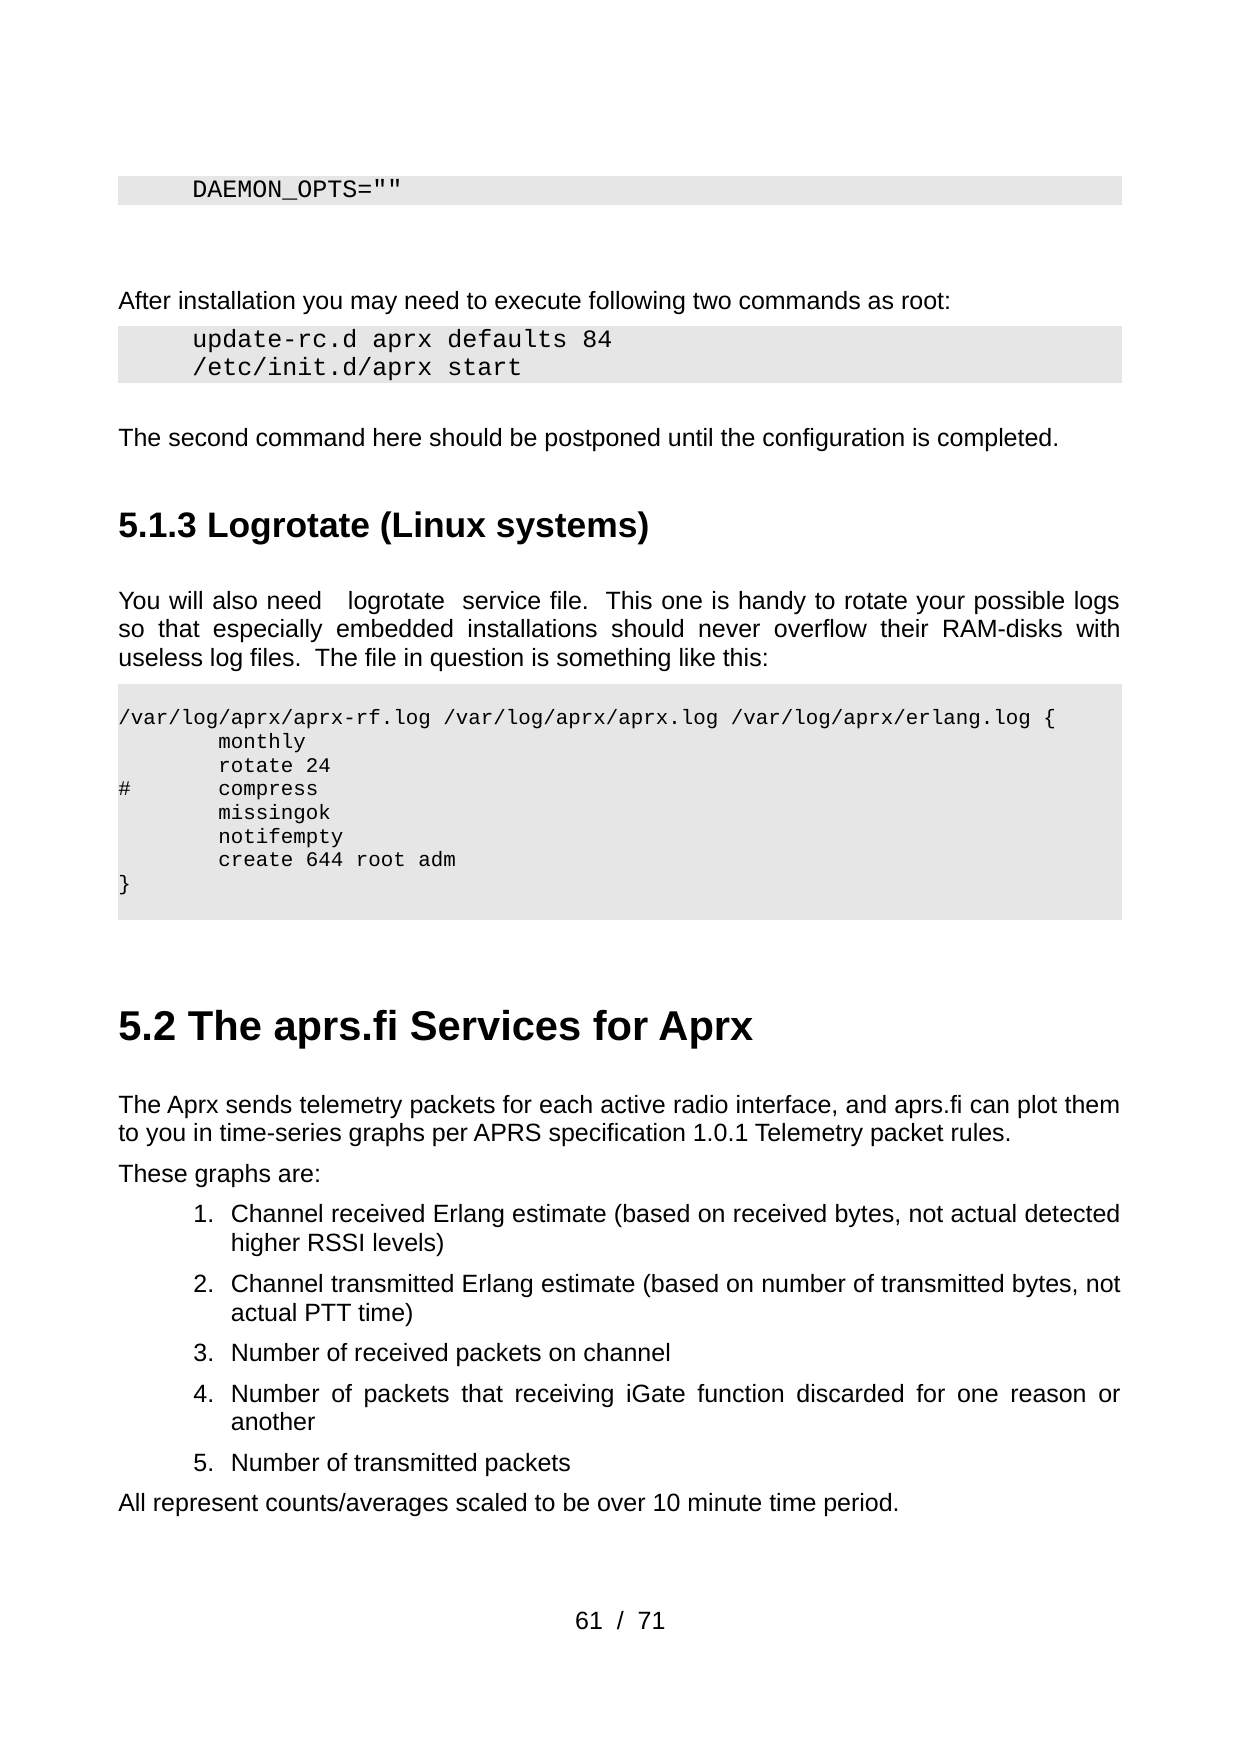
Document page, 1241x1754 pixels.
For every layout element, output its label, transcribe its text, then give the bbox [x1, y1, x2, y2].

text After installation you may need to execute following two commands as root: [118, 286, 1122, 314]
text /etc/init.d/aprx start [118, 354, 1122, 383]
text # compress [118, 778, 1122, 802]
list Number of transmitted packets [193, 1448, 1122, 1477]
text rotate 24 [118, 755, 1122, 778]
list Channel transmitted Erlang estimate (based on number of transmitted bytes, not actual PTT time) [193, 1269, 1122, 1326]
text These graphs are: [118, 1159, 1122, 1188]
text missingok [118, 802, 1122, 826]
text create 644 root adm [118, 849, 1122, 873]
list Number of received packets on channel [193, 1338, 1122, 1367]
list Channel received Erlang estimate (based on received bytes, not actual detected higher RSSI levels) [193, 1199, 1122, 1257]
text The Aprx sends telemetry packets for each active radio interface, and aprs.fi can plot them to you in time-series graphs per APRS specification 1.0.1 Telemetry packet rules. [118, 1090, 1122, 1147]
text notifempty [118, 826, 1122, 849]
text update-rc.d aprx defaults 84 [118, 326, 1122, 354]
text The second command here should be postponed until the configuration is completed. [118, 423, 1122, 452]
subtitle The aprs.fi Services for Aprx [118, 1001, 1122, 1049]
subtitle Logrotate (Linux systems) [118, 504, 1122, 545]
text monthly [118, 731, 1122, 755]
text /var/log/aprx/aprx-rf.log /var/log/aprx/aprx.log /var/log/aprx/erlang.log { [118, 707, 1122, 731]
list Number of packets that receiving iGate function discarded for one reason or another [193, 1378, 1122, 1436]
text All represent counts/averages scaled to be over 10 minute time period. [118, 1488, 1122, 1517]
text } [118, 873, 1122, 897]
text You will also need logrotate service file. This one is handy to rotate your possible logs so that especially embedded installations should never overflow their RAM-disks with useless log files. The file in question is something like this: [118, 586, 1122, 672]
text DAEMON_OPTS="" [118, 176, 1122, 205]
